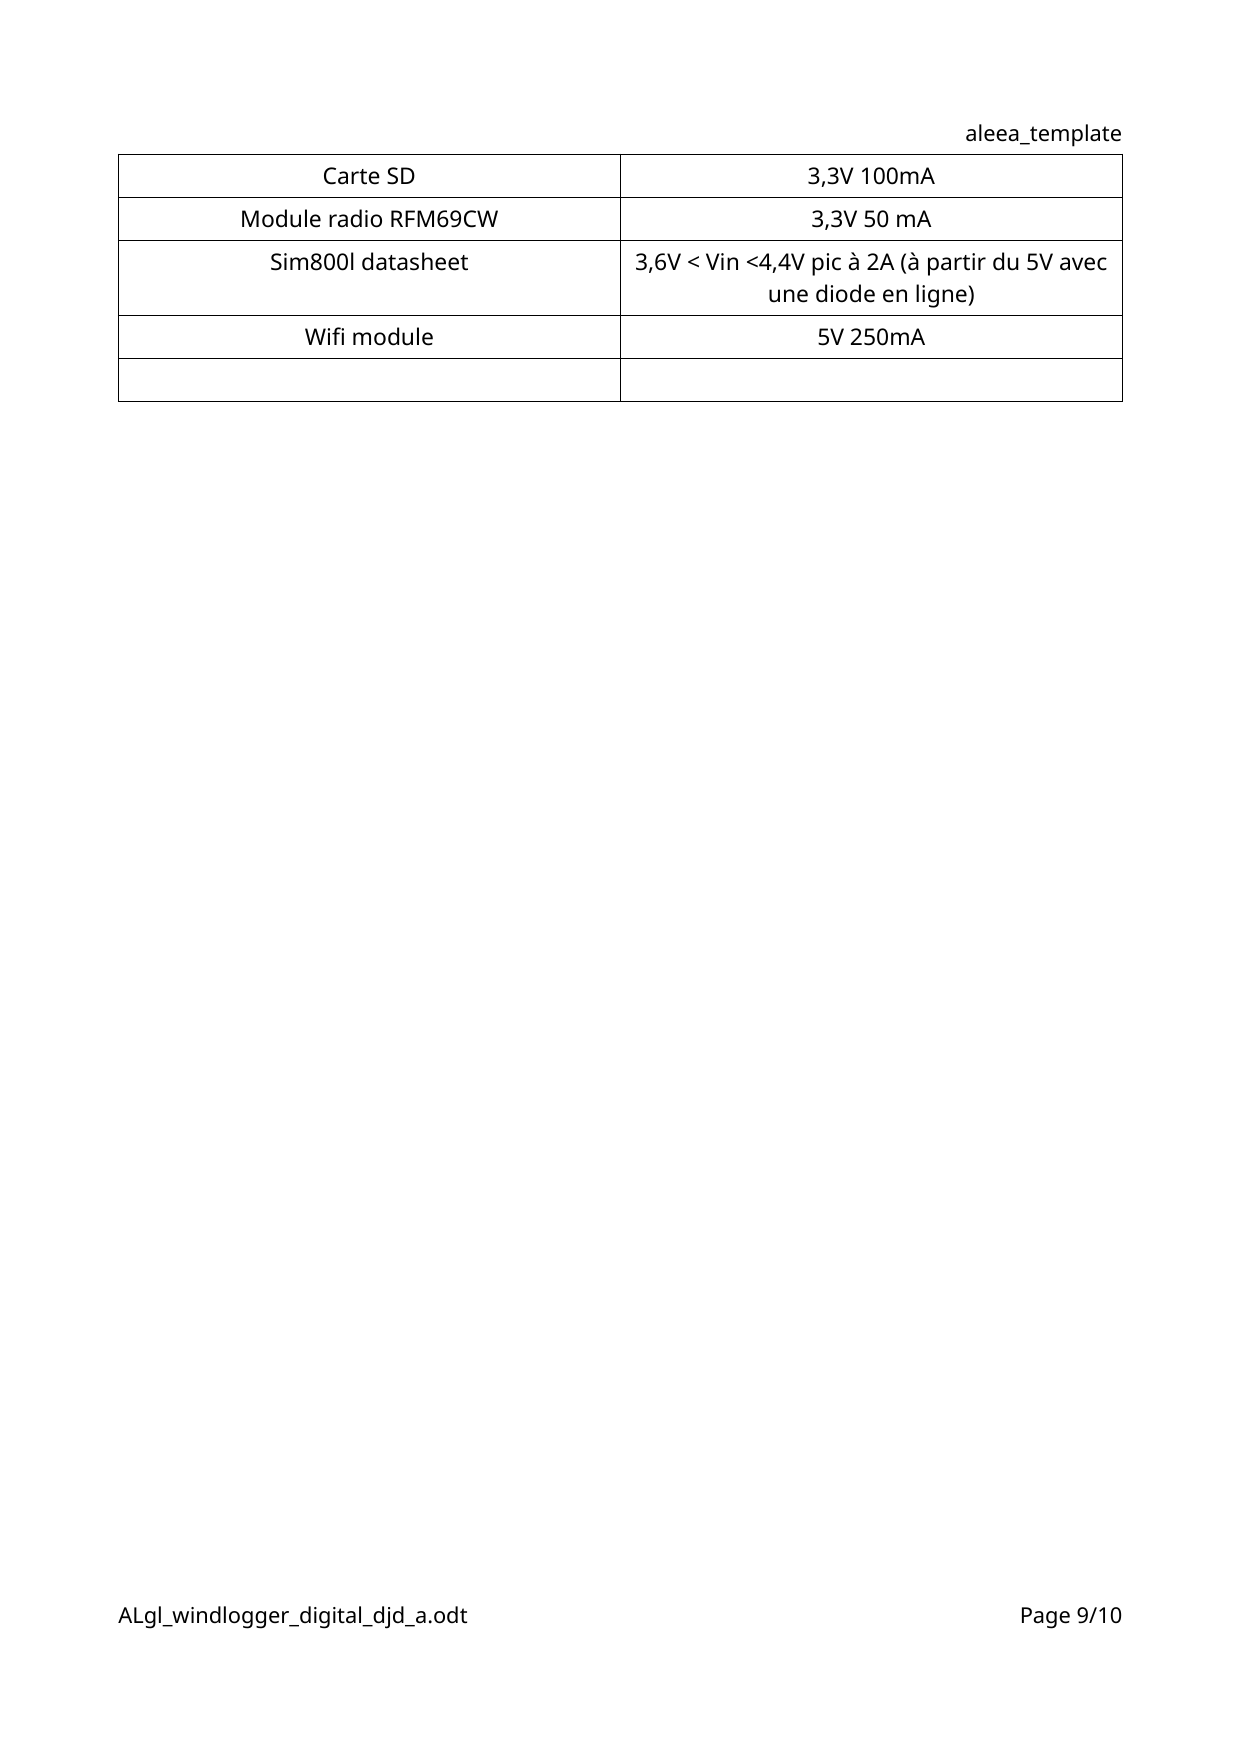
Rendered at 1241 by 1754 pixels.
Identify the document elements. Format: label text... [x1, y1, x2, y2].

table_cell Module radio RFM69CW [119, 198, 620, 240]
table_cell 3,6V < Vin <4,4V pic à 2A (à partir du 5V avec une diode en ligne) [621, 241, 1122, 314]
table_cell Wifi module [119, 316, 620, 358]
table_cell 5V 250mA [621, 316, 1122, 358]
table_cell [119, 359, 620, 401]
table_cell 3,3V 50 mA [621, 198, 1122, 240]
table_header Carte SD [119, 155, 620, 197]
table_header 3,3V 100mA [621, 155, 1122, 197]
table_cell [621, 359, 1122, 401]
table_cell Sim800l datasheet [119, 241, 620, 314]
